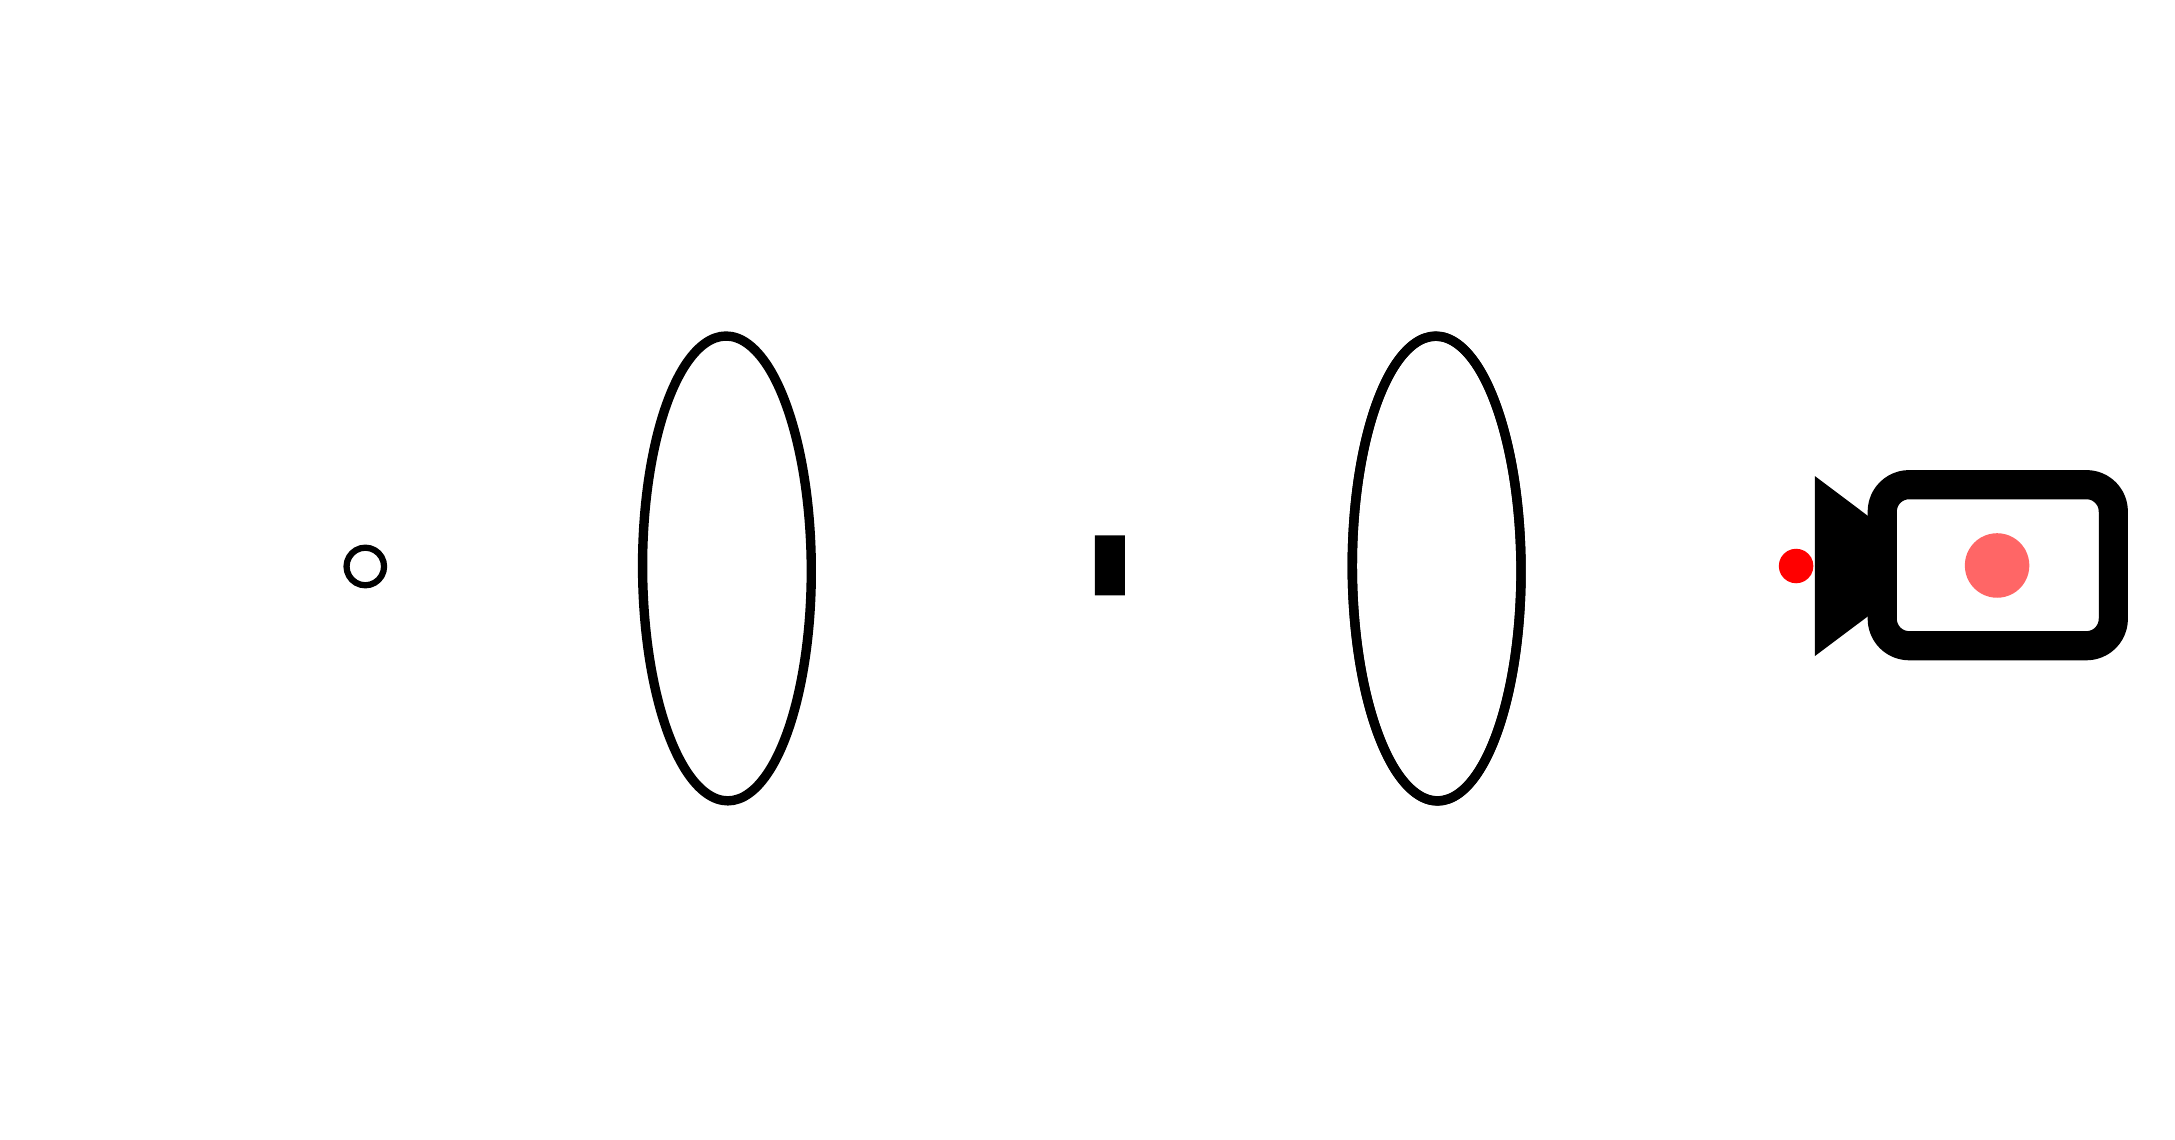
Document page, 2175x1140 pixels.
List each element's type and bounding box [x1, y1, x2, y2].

text_box [642, 336, 812, 801]
text_box [1357, 341, 1516, 796]
text_box [1094, 535, 1125, 596]
text_box [1882, 484, 2114, 646]
text_box [1778, 476, 1875, 657]
